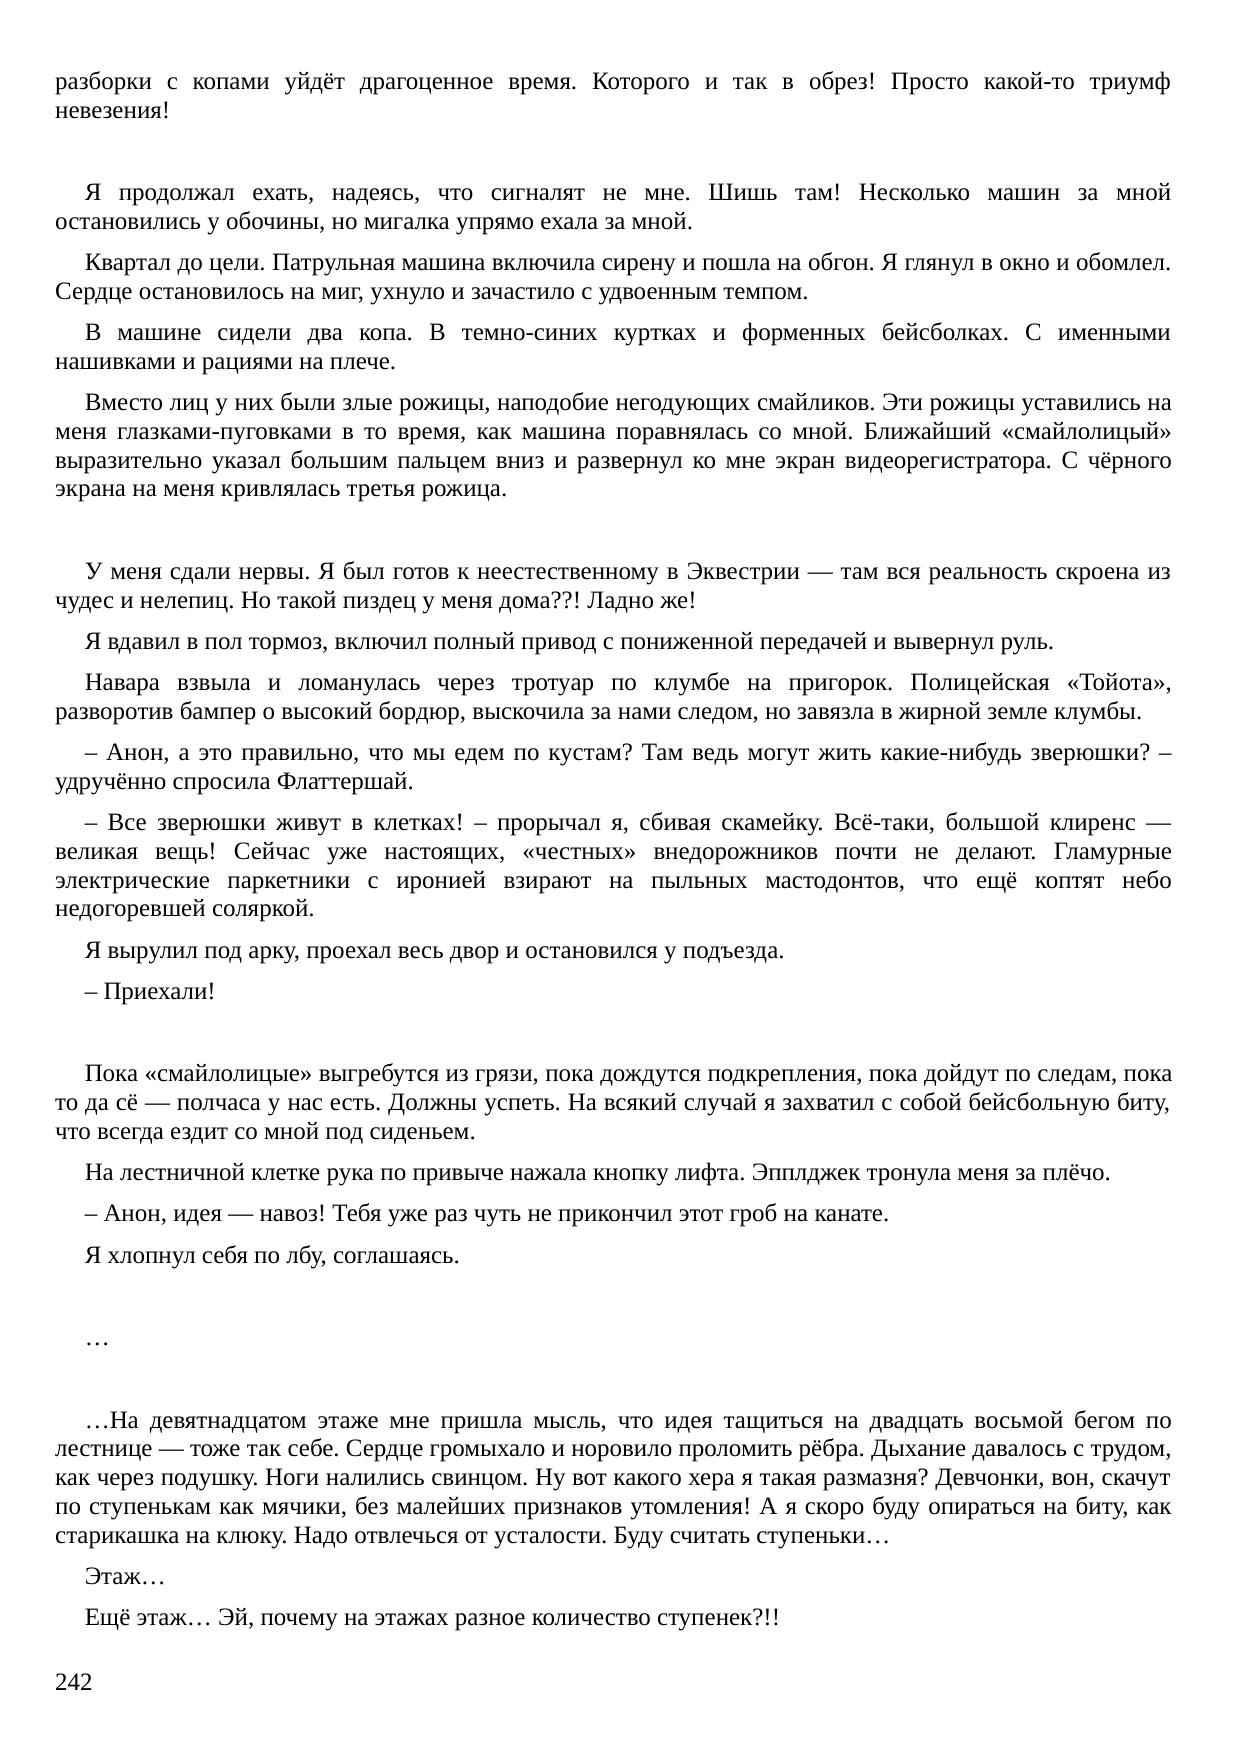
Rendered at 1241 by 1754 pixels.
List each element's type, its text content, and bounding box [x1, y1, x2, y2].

text …На девятнадцатом этаже мне пришла мысль, что идея тащиться на двадцать восьмой бегом по лестнице — тоже так себе. Сердце громыхало и норовило проломить рёбра. Дыхание давалось с трудом, как через подушку. Ноги налились свинцом. Ну вот какого хера я такая размазня? Девчонки, вон, скачут по ступенькам как мячики, без малейших признаков утомления! А я скоро буду опираться на биту, как старикашка на клюку. Надо отвлечься от усталости. Буду считать ступеньки… [55, 1405, 1173, 1548]
text Я хлопнул себя по лбу, соглашаясь. [55, 1240, 1173, 1268]
text разборки с копами уйдёт драгоценное время. Которого и так в обрез! Просто какой-то триумф невезения! [55, 66, 1173, 123]
text Ещё этаж… Эй, почему на этажах разное количество ступенек?!! [55, 1602, 1173, 1631]
text Навара взвыла и ломанулась через тротуар по клумбе на пригорок. Полицейская «Тойота», разворотив бампер о высокий бордюр, выскочила за нами следом, но завязла в жирной земле клумбы. [55, 667, 1173, 725]
text – Все зверюшки живут в клетках! – прорычал я, сбивая скамейку. Всё-таки, большой клиренс — великая вещь! Сейчас уже настоящих, «честных» внедорожников почти не делают. Гламурные электрические паркетники с иронией взирают на пыльных мастодонтов, что ещё коптят небо недогоревшей соляркой. [55, 807, 1173, 922]
text – Анон, идея — навоз! Тебя уже раз чуть не прикончил этот гроб на канате. [55, 1198, 1173, 1227]
text – Приехали! [55, 976, 1173, 1005]
text Я вдавил в пол тормоз, включил полный привод с пониженной передачей и вывернул руль. [55, 626, 1173, 655]
text Я вырулил под арку, проехал весь двор и остановился у подъезда. [55, 935, 1173, 963]
text В машине сидели два копа. В темно-синих куртках и форменных бейсболках. С именными нашивками и рациями на плече. [55, 317, 1173, 375]
text … [55, 1322, 1173, 1351]
text – Анон, а это правильно, что мы едем по кустам? Там ведь могут жить какие-нибудь зверюшки? – удручённо спросила Флаттершай. [55, 737, 1173, 795]
text Я продолжал ехать, надеясь, что сигналят не мне. Шишь там! Несколько машин за мной остановились у обочины, но мигалка упрямо ехала за мной. [55, 177, 1173, 235]
text Этаж… [55, 1561, 1173, 1590]
text Квартал до цели. Патрульная машина включила сирену и пошла на обгон. Я глянул в окно и обомлел. Сердце остановилось на миг, ухнуло и зачастило с удвоенным темпом. [55, 247, 1173, 305]
text У меня сдали нервы. Я был готов к неестественному в Эквестрии — там вся реальность скроена из чудес и нелепиц. Но такой пиздец у меня дома??! Ладно же! [55, 556, 1173, 613]
text Пока «смайлолицые» выгребутся из грязи, пока дождутся подкрепления, пока дойдут по следам, пока то да сё — полчаса у нас есть. Должны успеть. На всякий случай я захватил с собой бейсбольную биту, что всегда ездит со мной под сиденьем. [55, 1058, 1173, 1145]
text Вместо лиц у них были злые рожицы, наподобие негодующих смайликов. Эти рожицы уставились на меня глазками-пуговками в то время, как машина поравнялась со мной. Ближайший «смайлолицый» выразительно указал большим пальцем вниз и развернул ко мне экран видеорегистратора. С чёрного экрана на меня кривлялась третья рожица. [55, 387, 1173, 502]
text На лестничной клетке рука по привыче нажала кнопку лифта. Эпплджек тронула меня за плёчо. [55, 1157, 1173, 1186]
